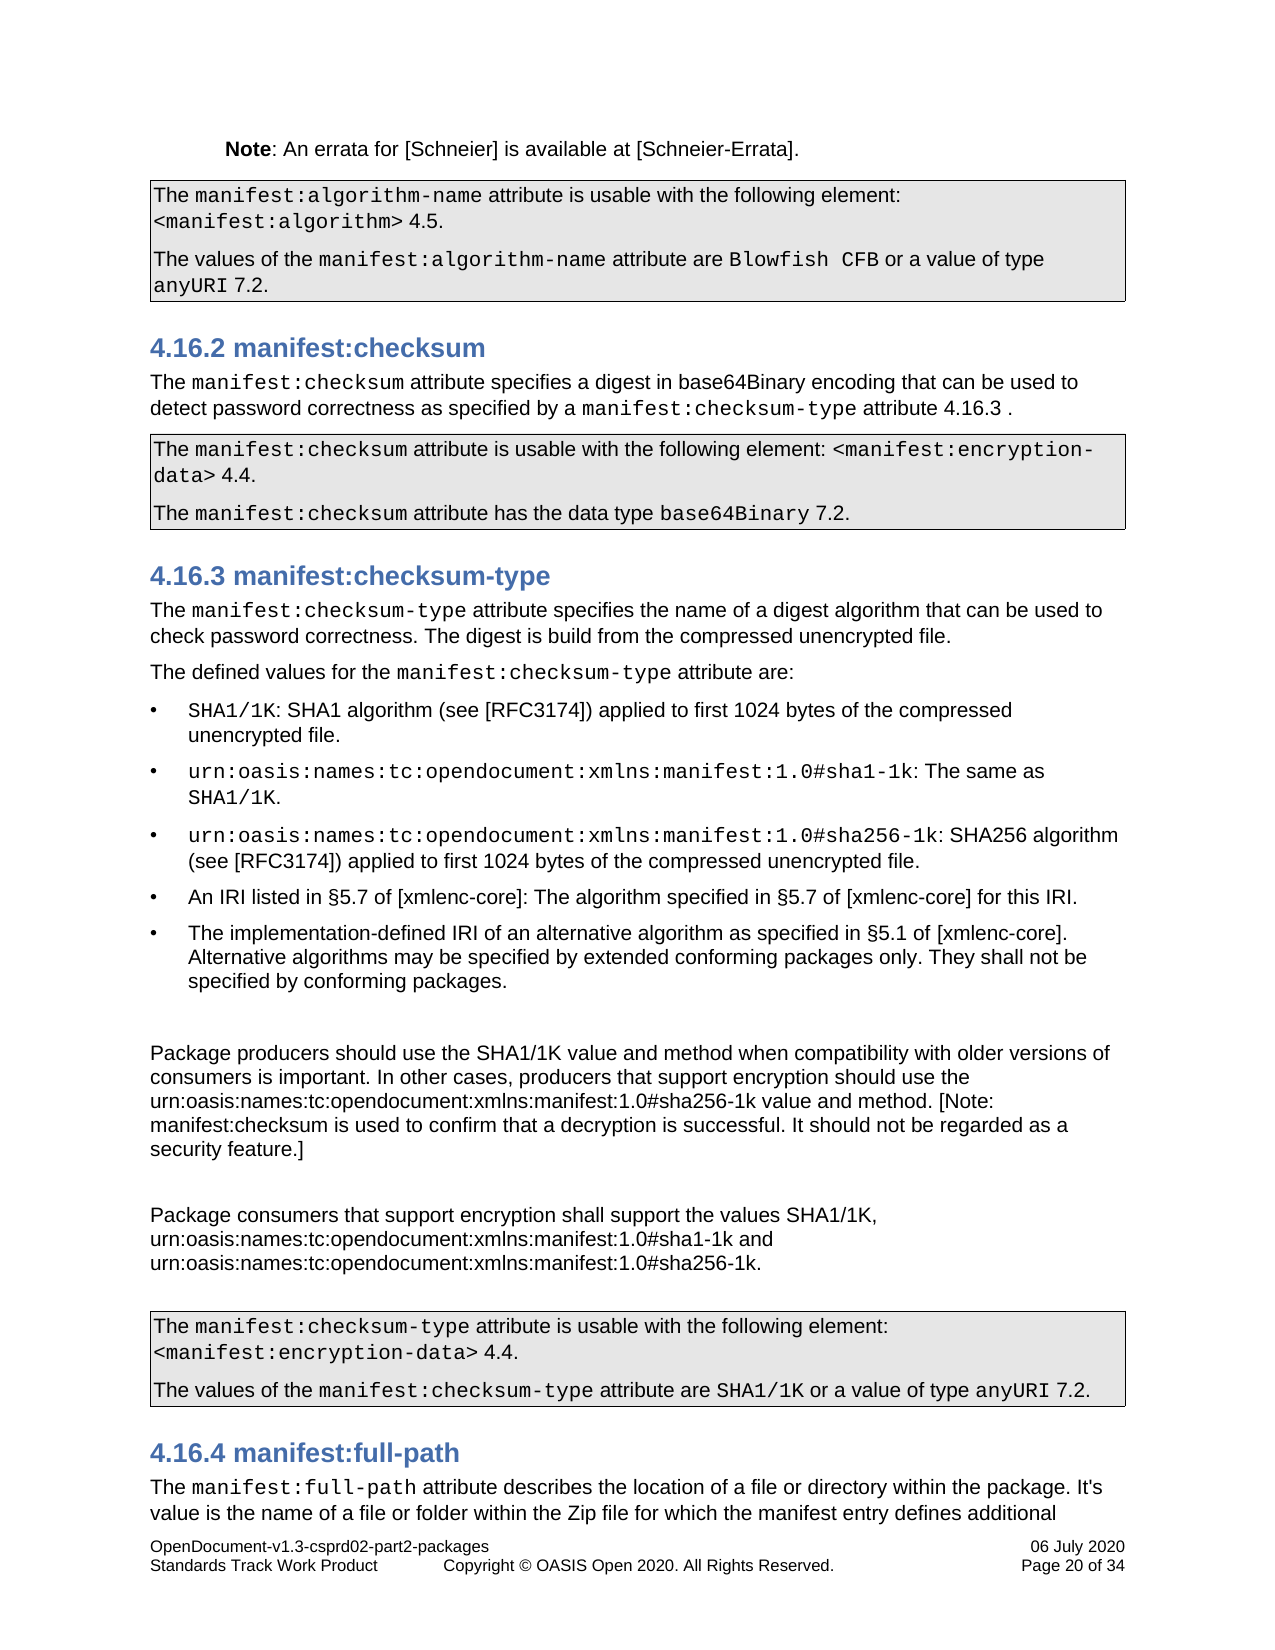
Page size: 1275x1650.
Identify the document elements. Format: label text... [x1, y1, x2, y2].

list The values of the manifest:checksum-type attribute are SHA1/1K or a value of type anyURI 7.2. [151, 1374, 1125, 1406]
subtitle manifest:full-path [150, 1437, 1125, 1469]
list The manifest:algorithm-name attribute is usable with the following element: <manifest:algorithm> 4.5. [151, 181, 1125, 234]
list urn:oasis:names:tc:opendocument:xmlns:manifest:1.0#sha1-1k: The same as SHA1/1K. [150, 759, 1125, 811]
text Note: An errata for [Schneier] is available at [Schneier-Errata]. [225, 137, 1050, 161]
text The defined values for the manifest:checksum-type attribute are: [150, 659, 1125, 685]
list The manifest:checksum attribute has the data type base64Binary 7.2. [151, 497, 1125, 529]
list The manifest:checksum attribute is usable with the following element: <manifest:encryption-data> 4.4. [151, 435, 1125, 488]
list The implementation-defined IRI of an alternative algorithm as specified in §5.1 of [xmlenc-core]. Alternative algorithms may be specified by extended conforming packages only. They shall not be specified by conforming packages. [150, 921, 1125, 993]
list The values of the manifest:algorithm-name attribute are Blowfish CFB or a value of type anyURI 7.2. [151, 243, 1125, 301]
list The manifest:checksum-type attribute is usable with the following element: <manifest:encryption-data> 4.4. [151, 1312, 1125, 1365]
subtitle manifest:checksum-type [150, 560, 1125, 592]
text The manifest:full-path attribute describes the location of a file or directory within the package. It's value is the name of a file or folder within the Zip file for which the manifest entry defines additional [150, 1475, 1125, 1524]
text Package producers should use the SHA1/1K value and method when compatibility with older versions of consumers is important. In other cases, producers that support encryption should use the urn:oasis:names:tc:opendocument:xmlns:manifest:1.0#sha256-1k value and method. [Note: manifest:checksum is used to confirm that a decryption is successful. It should not be regarded as a security feature.] [150, 1041, 1125, 1161]
text The manifest:checksum-type attribute specifies the name of a digest algorithm that can be used to check password correctness. The digest is build from the compressed unencrypted file. [150, 598, 1125, 647]
list SHA1/1K: SHA1 algorithm (see [RFC3174]) applied to first 1024 bytes of the compressed unencrypted file. [150, 697, 1125, 747]
text Package consumers that support encryption shall support the values SHA1/1K, urn:oasis:names:tc:opendocument:xmlns:manifest:1.0#sha1-1k and urn:oasis:names:tc:opendocument:xmlns:manifest:1.0#sha256-1k. [150, 1203, 1125, 1275]
text The manifest:checksum attribute specifies a digest in base64Binary encoding that can be used to detect password correctness as specified by a manifest:checksum-type attribute 4.16.3 . [150, 370, 1125, 421]
list urn:oasis:names:tc:opendocument:xmlns:manifest:1.0#sha256-1k: SHA256 algorithm (see [RFC3174]) applied to first 1024 bytes of the compressed unencrypted file. [150, 823, 1125, 873]
subtitle manifest:checksum [150, 332, 1125, 364]
list An IRI listed in §5.7 of [xmlenc-core]: The algorithm specified in §5.7 of [xmlenc-core] for this IRI. [150, 885, 1125, 909]
